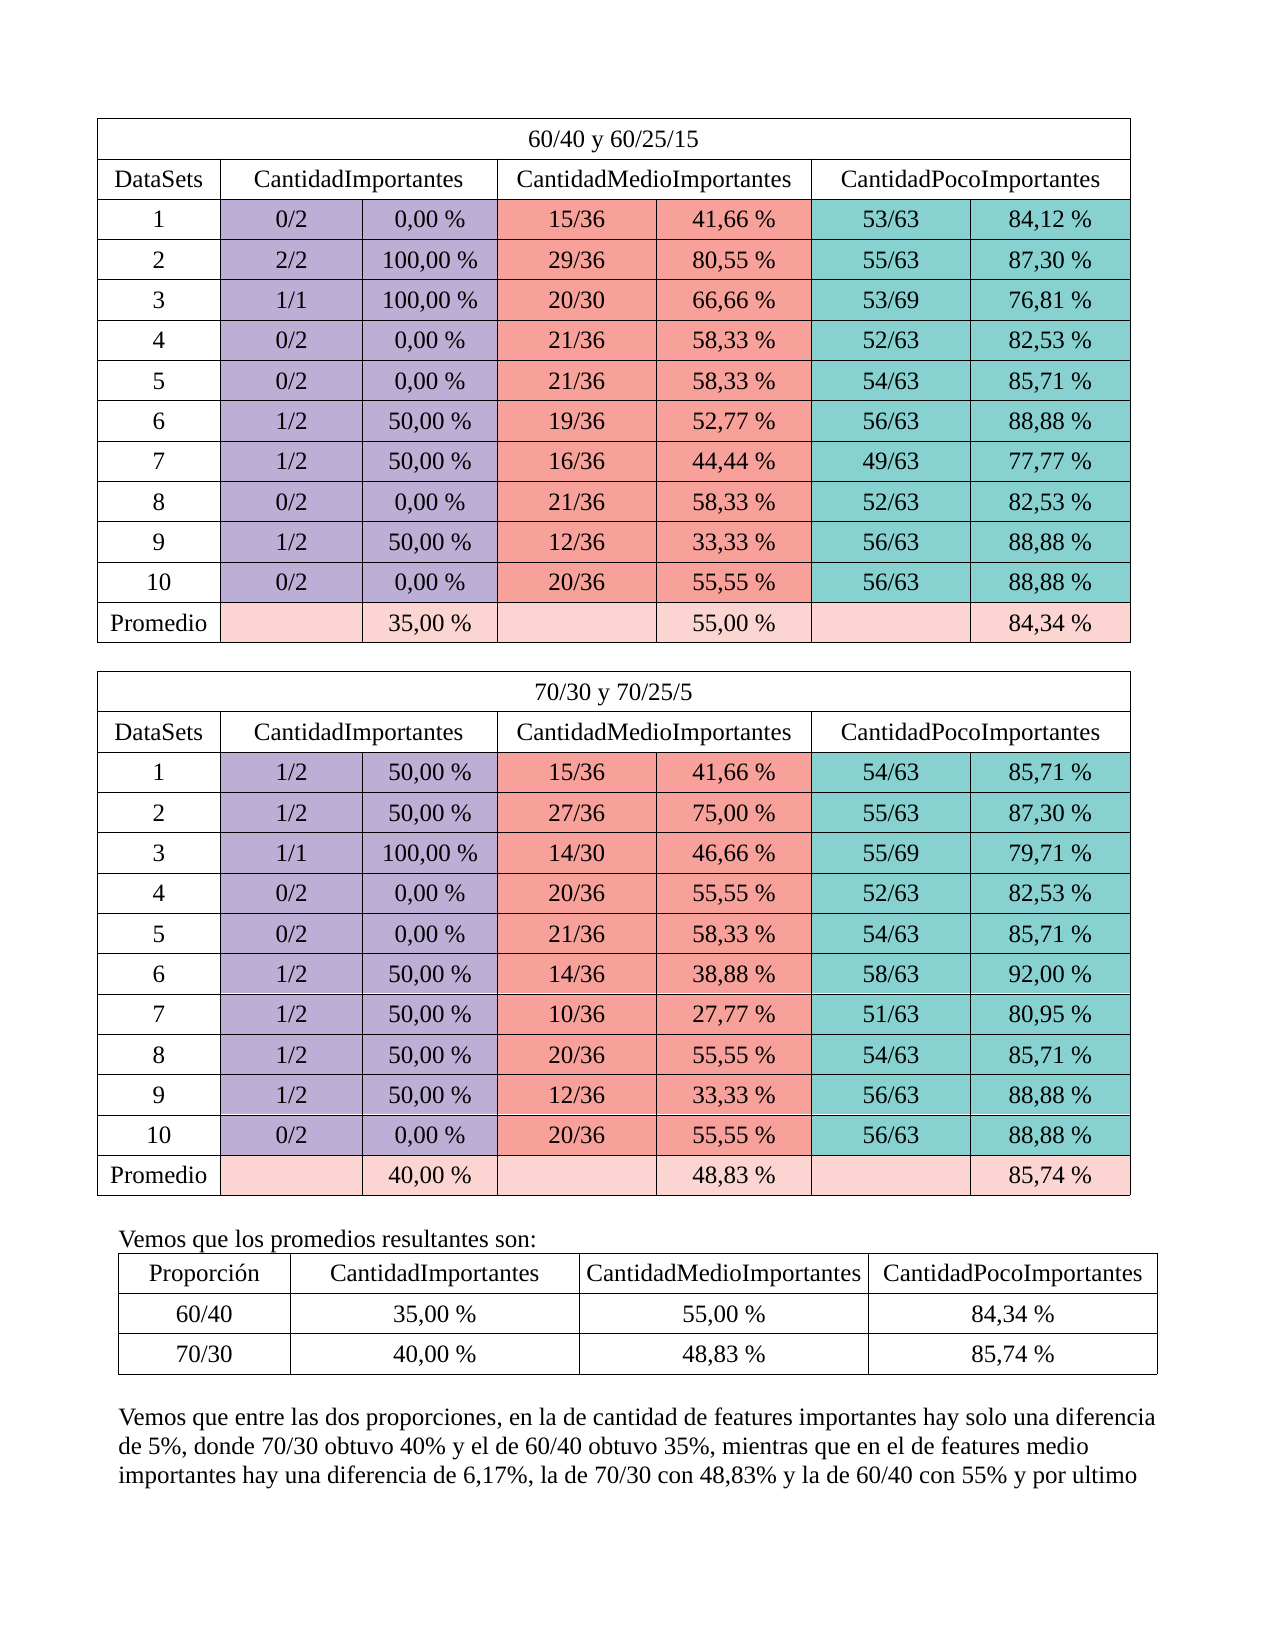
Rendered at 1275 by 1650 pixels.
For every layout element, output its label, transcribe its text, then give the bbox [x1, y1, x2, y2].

table_cell 92,00 % [971, 954, 1130, 993]
table_cell 52/63 [812, 482, 970, 521]
table_cell 52,77 % [657, 401, 811, 441]
table_cell 20/36 [498, 874, 656, 913]
table_cell 48,83 % [580, 1334, 868, 1374]
table_cell 1/2 [221, 753, 362, 792]
table_cell 1/2 [221, 442, 362, 481]
table_cell 4 [98, 874, 220, 913]
table_cell 55,55 % [657, 874, 811, 913]
table_cell 55,55 % [657, 1035, 811, 1074]
table_cell 0/2 [221, 361, 362, 400]
table_cell 55,00 % [580, 1294, 868, 1333]
table_cell 16/36 [498, 442, 656, 481]
table_header CantidadPocoImportantes [869, 1254, 1157, 1293]
table_cell 20/36 [498, 1116, 656, 1155]
table_cell 84,34 % [971, 603, 1130, 642]
table_cell 79,71 % [971, 833, 1130, 873]
table_cell 85,74 % [869, 1334, 1157, 1374]
table_cell 50,00 % [363, 401, 497, 441]
table_cell 49/63 [812, 442, 970, 481]
table_cell Promedio [98, 603, 220, 642]
table_cell [221, 603, 362, 642]
table_cell CantidadImportantes [221, 160, 497, 199]
table_cell 1/1 [221, 833, 362, 873]
table_cell 80,95 % [971, 995, 1130, 1034]
table_cell 20/30 [498, 280, 656, 320]
table_cell 55/69 [812, 833, 970, 873]
table_cell 88,88 % [971, 563, 1130, 602]
table_cell 14/36 [498, 954, 656, 993]
table_cell 41,66 % [657, 200, 811, 239]
table_header CantidadImportantes [291, 1254, 579, 1293]
table_cell 75,00 % [657, 793, 811, 832]
table_cell [812, 603, 970, 642]
table_cell [221, 1156, 362, 1195]
table_cell 54/63 [812, 361, 970, 400]
table_cell 84,12 % [971, 200, 1130, 239]
table_cell 55,00 % [657, 603, 811, 642]
table_cell 9 [98, 522, 220, 562]
table_cell 27/36 [498, 793, 656, 832]
table_cell 10 [98, 563, 220, 602]
table_cell 58,33 % [657, 361, 811, 400]
table_cell 55,55 % [657, 563, 811, 602]
table_cell 0/2 [221, 874, 362, 913]
table_header Proporción [119, 1254, 290, 1293]
table_cell 8 [98, 1035, 220, 1074]
table_cell 85,74 % [971, 1156, 1130, 1195]
table_cell [812, 1156, 970, 1195]
table_cell 3 [98, 833, 220, 873]
table_cell 0,00 % [363, 200, 497, 239]
table_cell 6 [98, 401, 220, 441]
table_cell 0/2 [221, 914, 362, 953]
table_cell 7 [98, 442, 220, 481]
table_cell 2 [98, 793, 220, 832]
table_cell 56/63 [812, 1075, 970, 1114]
table_cell 40,00 % [291, 1334, 579, 1374]
table_cell 19/36 [498, 401, 656, 441]
table_cell 76,81 % [971, 280, 1130, 320]
table_header CantidadMedioImportantes [580, 1254, 868, 1293]
table_cell 21/36 [498, 321, 656, 360]
table_cell 0,00 % [363, 361, 497, 400]
table_cell 50,00 % [363, 522, 497, 562]
table_cell 7 [98, 995, 220, 1034]
table_cell DataSets [98, 160, 220, 199]
table_cell 21/36 [498, 361, 656, 400]
table_cell 15/36 [498, 753, 656, 792]
table_cell 0/2 [221, 1116, 362, 1155]
table_cell 51/63 [812, 995, 970, 1034]
table_cell 1/2 [221, 954, 362, 993]
table_cell 40,00 % [363, 1156, 497, 1195]
table_cell 12/36 [498, 522, 656, 562]
table_cell 20/36 [498, 1035, 656, 1074]
table_cell CantidadMedioImportantes [498, 160, 811, 199]
table_cell 44,44 % [657, 442, 811, 481]
table_cell 56/63 [812, 563, 970, 602]
table_cell 0,00 % [363, 482, 497, 521]
table_cell 1/2 [221, 793, 362, 832]
table_cell 54/63 [812, 1035, 970, 1074]
table_cell 84,34 % [869, 1294, 1157, 1333]
table_cell 87,30 % [971, 240, 1130, 279]
table_cell 10/36 [498, 995, 656, 1034]
table_cell 56/63 [812, 1116, 970, 1155]
table_cell DataSets [98, 712, 220, 752]
table_cell 1/1 [221, 280, 362, 320]
table_cell 100,00 % [363, 240, 497, 279]
table_cell 58,33 % [657, 321, 811, 360]
table_cell 35,00 % [363, 603, 497, 642]
table_cell 1 [98, 753, 220, 792]
table_cell 20/36 [498, 563, 656, 602]
table_cell 50,00 % [363, 995, 497, 1034]
table_cell 70/30 [119, 1334, 290, 1374]
table_cell 33,33 % [657, 522, 811, 562]
table_cell 88,88 % [971, 401, 1130, 441]
table_cell 50,00 % [363, 442, 497, 481]
table_cell 82,53 % [971, 321, 1130, 360]
table_cell 29/36 [498, 240, 656, 279]
table_cell [498, 1156, 656, 1195]
table_cell 21/36 [498, 482, 656, 521]
table_cell CantidadPocoImportantes [812, 712, 1130, 752]
table_cell 12/36 [498, 1075, 656, 1114]
table_cell 54/63 [812, 914, 970, 953]
table_cell 88,88 % [971, 1075, 1130, 1114]
table_cell 50,00 % [363, 793, 497, 832]
table_cell 2 [98, 240, 220, 279]
table_cell 1/2 [221, 401, 362, 441]
table_cell 1/2 [221, 1075, 362, 1114]
table_cell 52/63 [812, 321, 970, 360]
table_cell 6 [98, 954, 220, 993]
table_cell 5 [98, 361, 220, 400]
table_cell 55/63 [812, 793, 970, 832]
table_cell 15/36 [498, 200, 656, 239]
table_cell 85,71 % [971, 361, 1130, 400]
table_cell 38,88 % [657, 954, 811, 993]
table_cell 9 [98, 1075, 220, 1114]
table_cell 4 [98, 321, 220, 360]
table_cell 58,33 % [657, 914, 811, 953]
table_cell 50,00 % [363, 753, 497, 792]
table_cell 2/2 [221, 240, 362, 279]
table_cell 5 [98, 914, 220, 953]
table_cell 87,30 % [971, 793, 1130, 832]
table_cell 82,53 % [971, 482, 1130, 521]
table_cell 1/2 [221, 522, 362, 562]
table_cell 66,66 % [657, 280, 811, 320]
table_cell 3 [98, 280, 220, 320]
table_cell 21/36 [498, 914, 656, 953]
table_cell 1/2 [221, 1035, 362, 1074]
table_cell 55/63 [812, 240, 970, 279]
table_cell 48,83 % [657, 1156, 811, 1195]
table_cell 0/2 [221, 563, 362, 602]
table_cell 33,33 % [657, 1075, 811, 1114]
table_cell 41,66 % [657, 753, 811, 792]
table_cell 58,33 % [657, 482, 811, 521]
table_cell 50,00 % [363, 1075, 497, 1114]
table_cell 100,00 % [363, 833, 497, 873]
table_cell [498, 603, 656, 642]
table_cell 88,88 % [971, 1116, 1130, 1155]
table_cell 52/63 [812, 874, 970, 913]
table_cell 100,00 % [363, 280, 497, 320]
table_cell 54/63 [812, 753, 970, 792]
table_cell 0/2 [221, 482, 362, 521]
table_cell 46,66 % [657, 833, 811, 873]
table_cell 27,77 % [657, 995, 811, 1034]
text Vemos que entre las dos proporciones, en la de cantidad de features importantes hay solo una diferencia de 5%, donde 70/30 obtuvo 40% y el de 60/40 obtuvo 35%, mientras que en el de features medio importantes hay una diferencia de 6,17%, la de 70/30 con 48,83% y la de 60/40 con 55% y por ultimo [118, 1402, 1157, 1489]
table_cell 50,00 % [363, 1035, 497, 1074]
table_cell 8 [98, 482, 220, 521]
table_cell 0,00 % [363, 563, 497, 602]
table_header 70/30 y 70/25/5 [98, 672, 1130, 711]
table_cell CantidadImportantes [221, 712, 497, 752]
table_cell 56/63 [812, 522, 970, 562]
table_cell Promedio [98, 1156, 220, 1195]
table_cell 85,71 % [971, 1035, 1130, 1074]
text Vemos que los promedios resultantes son: [118, 1224, 1157, 1253]
table_cell 77,77 % [971, 442, 1130, 481]
table_cell 0,00 % [363, 321, 497, 360]
table_cell 58/63 [812, 954, 970, 993]
table_cell 1/2 [221, 995, 362, 1034]
table_cell 88,88 % [971, 522, 1130, 562]
table_cell 55,55 % [657, 1116, 811, 1155]
table_cell 1 [98, 200, 220, 239]
table_cell 50,00 % [363, 954, 497, 993]
table_cell 53/69 [812, 280, 970, 320]
table_cell 82,53 % [971, 874, 1130, 913]
table_cell 10 [98, 1116, 220, 1155]
table_cell 35,00 % [291, 1294, 579, 1333]
table_cell CantidadMedioImportantes [498, 712, 811, 752]
table_cell 0,00 % [363, 914, 497, 953]
table_header 60/40 y 60/25/15 [98, 119, 1130, 158]
table_cell 0/2 [221, 200, 362, 239]
table_cell 0,00 % [363, 1116, 497, 1155]
table_cell CantidadPocoImportantes [812, 160, 1130, 199]
table_cell 53/63 [812, 200, 970, 239]
table_cell 56/63 [812, 401, 970, 441]
table_cell 85,71 % [971, 753, 1130, 792]
table_cell 80,55 % [657, 240, 811, 279]
table_cell 14/30 [498, 833, 656, 873]
table_cell 60/40 [119, 1294, 290, 1333]
table_cell 0,00 % [363, 874, 497, 913]
table_cell 85,71 % [971, 914, 1130, 953]
table_cell 0/2 [221, 321, 362, 360]
